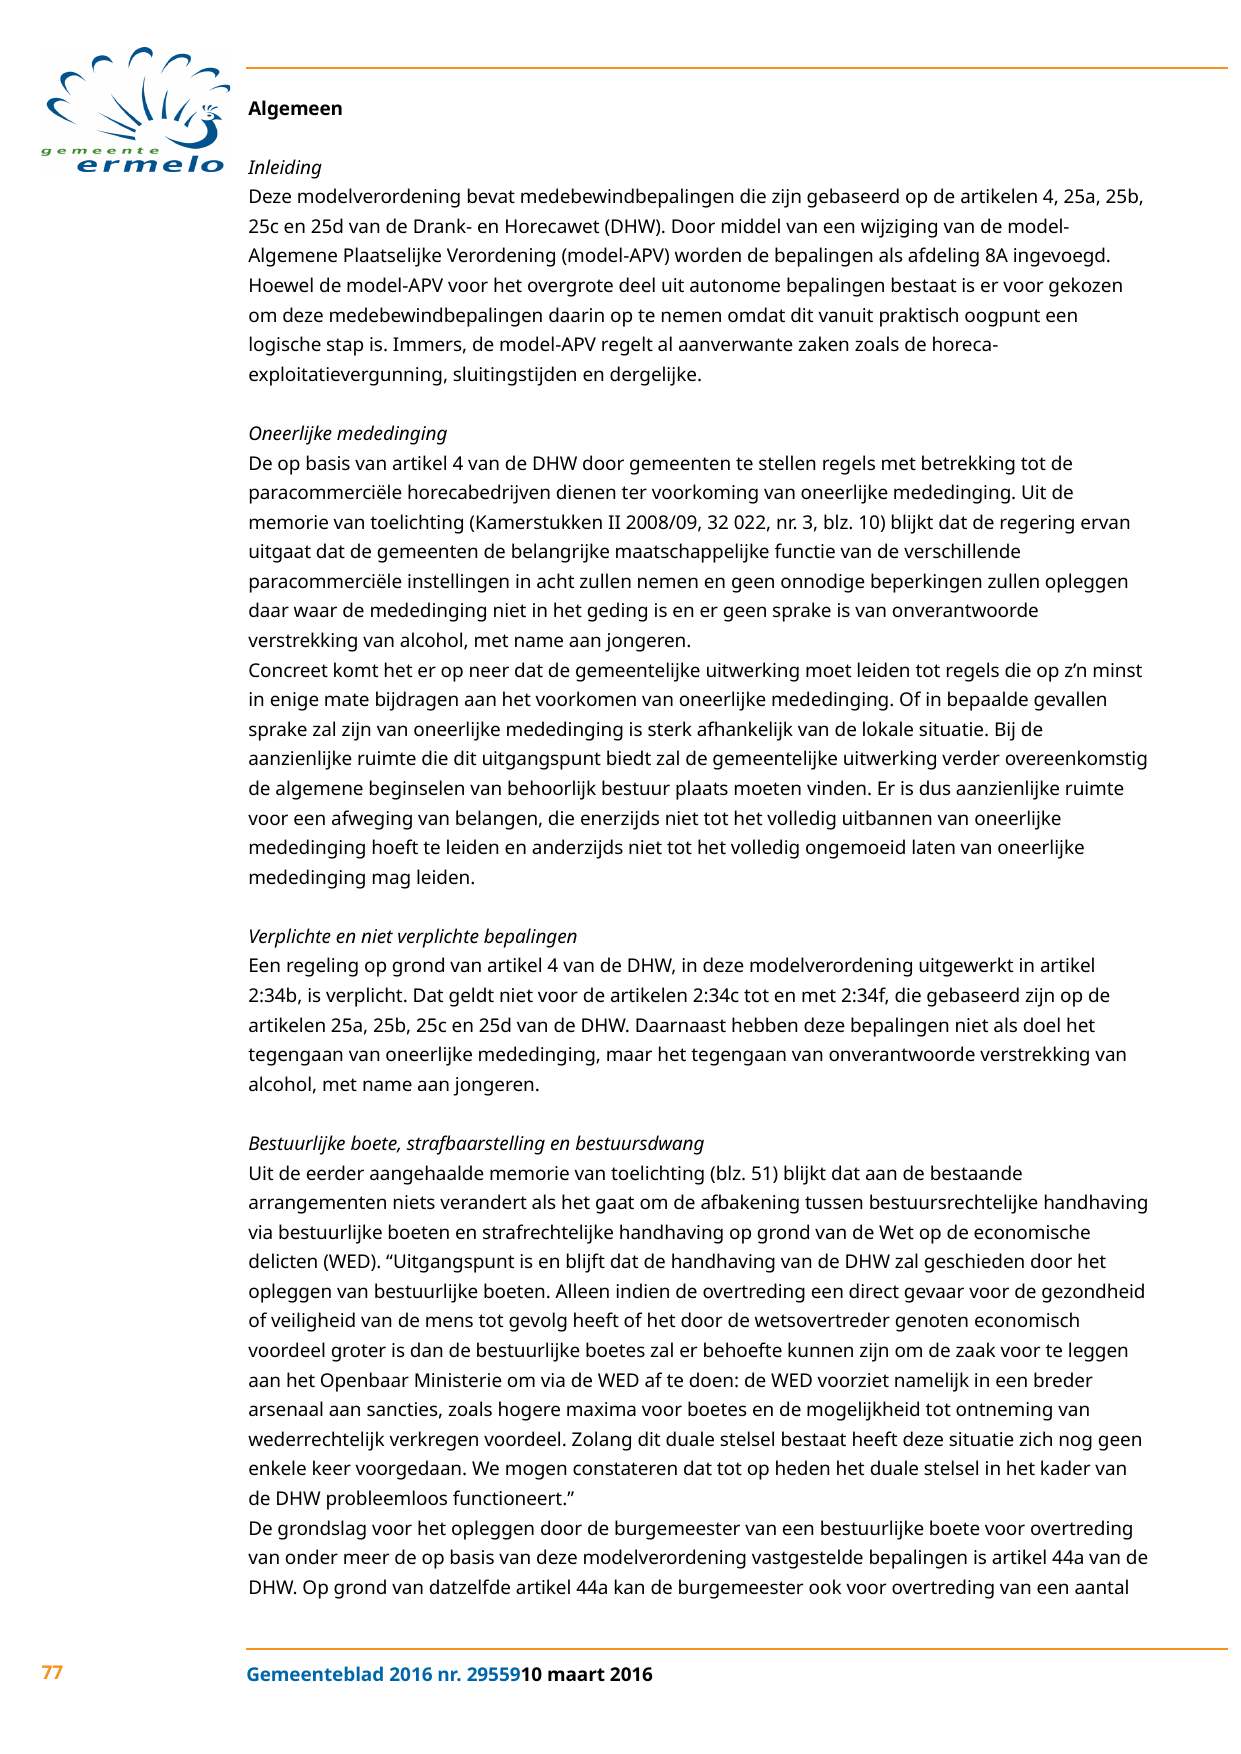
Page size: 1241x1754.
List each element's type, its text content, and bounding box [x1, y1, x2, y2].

picture [41, 47, 231, 172]
text Uit de eerder aangehaalde memorie van toelichting (blz. 51) blijkt dat aan de bestaande arrangementen niets verandert als het gaat om de afbakening tussen bestuursrechtelijke handhaving via bestuurlijke boeten en strafrechtelijke handhaving op grond van de Wet op de economische delicten (WED). “Uitgangspunt is en blijft dat de handhaving van de DHW zal geschieden door het opleggen van bestuurlijke boeten. Alleen indien de overtreding een direct gevaar voor de gezondheid of veiligheid van de mens tot gevolg heeft of het door de wetsovertreder genoten economisch voordeel groter is dan de bestuurlijke boetes zal er behoefte kunnen zijn om de zaak voor te leggen aan het Openbaar Ministerie om via de WED af te doen: de WED voorziet namelijk in een breder arsenaal aan sancties, zoals hogere maxima voor boetes en de mogelijkheid tot ontneming van wederrechtelijk verkregen voordeel. Zolang dit duale stelsel bestaat heeft deze situatie zich nog geen enkele keer voorgedaan. We mogen constateren dat tot op heden het duale stelsel in het kader van de DHW probleemloos functioneert.” [248, 1160, 1152, 1511]
text Verplichte en niet verplichte bepalingen [248, 923, 1152, 949]
text Deze modelverordening bevat medebewindbepalingen die zijn gebaseerd op de artikelen 4, 25a, 25b, 25c en 25d van de Drank- en Horecawet (DHW). Door middel van een wijziging van de model-Algemene Plaatselijke Verordening (model-APV) worden de bepalingen als afdeling 8A ingevoegd. Hoewel de model-APV voor het overgrote deel uit autonome bepalingen bestaat is er voor gekozen om deze medebewindbepalingen daarin op te nemen omdat dit vanuit praktisch oogpunt een logische stap is. Immers, de model-APV regelt al aanverwante zaken zoals de horeca-exploitatievergunning, sluitingstijden en dergelijke. [248, 183, 1152, 387]
text Concreet komt het er op neer dat de gemeentelijke uitwerking moet leiden tot regels die op z’n minst in enige mate bijdragen aan het voorkomen van oneerlijke mededinging. Of in bepaalde gevallen sprake zal zijn van oneerlijke mededinging is sterk afhankelijk van de lokale situatie. Bij de aanzienlijke ruimte die dit uitgangspunt biedt zal de gemeentelijke uitwerking verder overeenkomstig de algemene beginselen van behoorlijk bestuur plaats moeten vinden. Er is dus aanzienlijke ruimte voor een afweging van belangen, die enerzijds niet tot het volledig uitbannen van oneerlijke mededinging hoeft te leiden en anderzijds niet tot het volledig ongemoeid laten van oneerlijke mededinging mag leiden. [248, 657, 1152, 890]
text Algemeen [248, 95, 1152, 121]
text Oneerlijke mededinging [248, 420, 1152, 446]
text De op basis van artikel 4 van de DHW door gemeenten te stellen regels met betrekking tot de paracommerciële horecabedrijven dienen ter voorkoming van oneerlijke mededinging. Uit de memorie van toelichting (Kamerstukken II 2008/09, 32 022, nr. 3, blz. 10) blijkt dat de regering ervan uitgaat dat de gemeenten de belangrijke maatschappelijke functie van de verschillende paracommerciële instellingen in acht zullen nemen en geen onnodige beperkingen zullen opleggen daar waar de mededinging niet in het geding is en er geen sprake is van onverantwoorde verstrekking van alcohol, met name aan jongeren. [248, 450, 1152, 653]
text De grondslag voor het opleggen door de burgemeester van een bestuurlijke boete voor overtreding van onder meer de op basis van deze modelverordening vastgestelde bepalingen is artikel 44a van de DHW. Op grond van datzelfde artikel 44a kan de burgemeester ook voor overtreding van een aantal [248, 1515, 1152, 1600]
text Bestuurlijke boete, strafbaarstelling en bestuursdwang [248, 1130, 1152, 1156]
text Een regeling op grond van artikel 4 van de DHW, in deze modelverordening uitgewerkt in artikel 2:34b, is verplicht. Dat geldt niet voor de artikelen 2:34c tot en met 2:34f, die gebaseerd zijn op de artikelen 25a, 25b, 25c en 25d van de DHW. Daarnaast hebben deze bepalingen niet als doel het tegengaan van oneerlijke mededinging, maar het tegengaan van onverantwoorde verstrekking van alcohol, met name aan jongeren. [248, 953, 1152, 1097]
text Inleiding [248, 154, 1152, 180]
